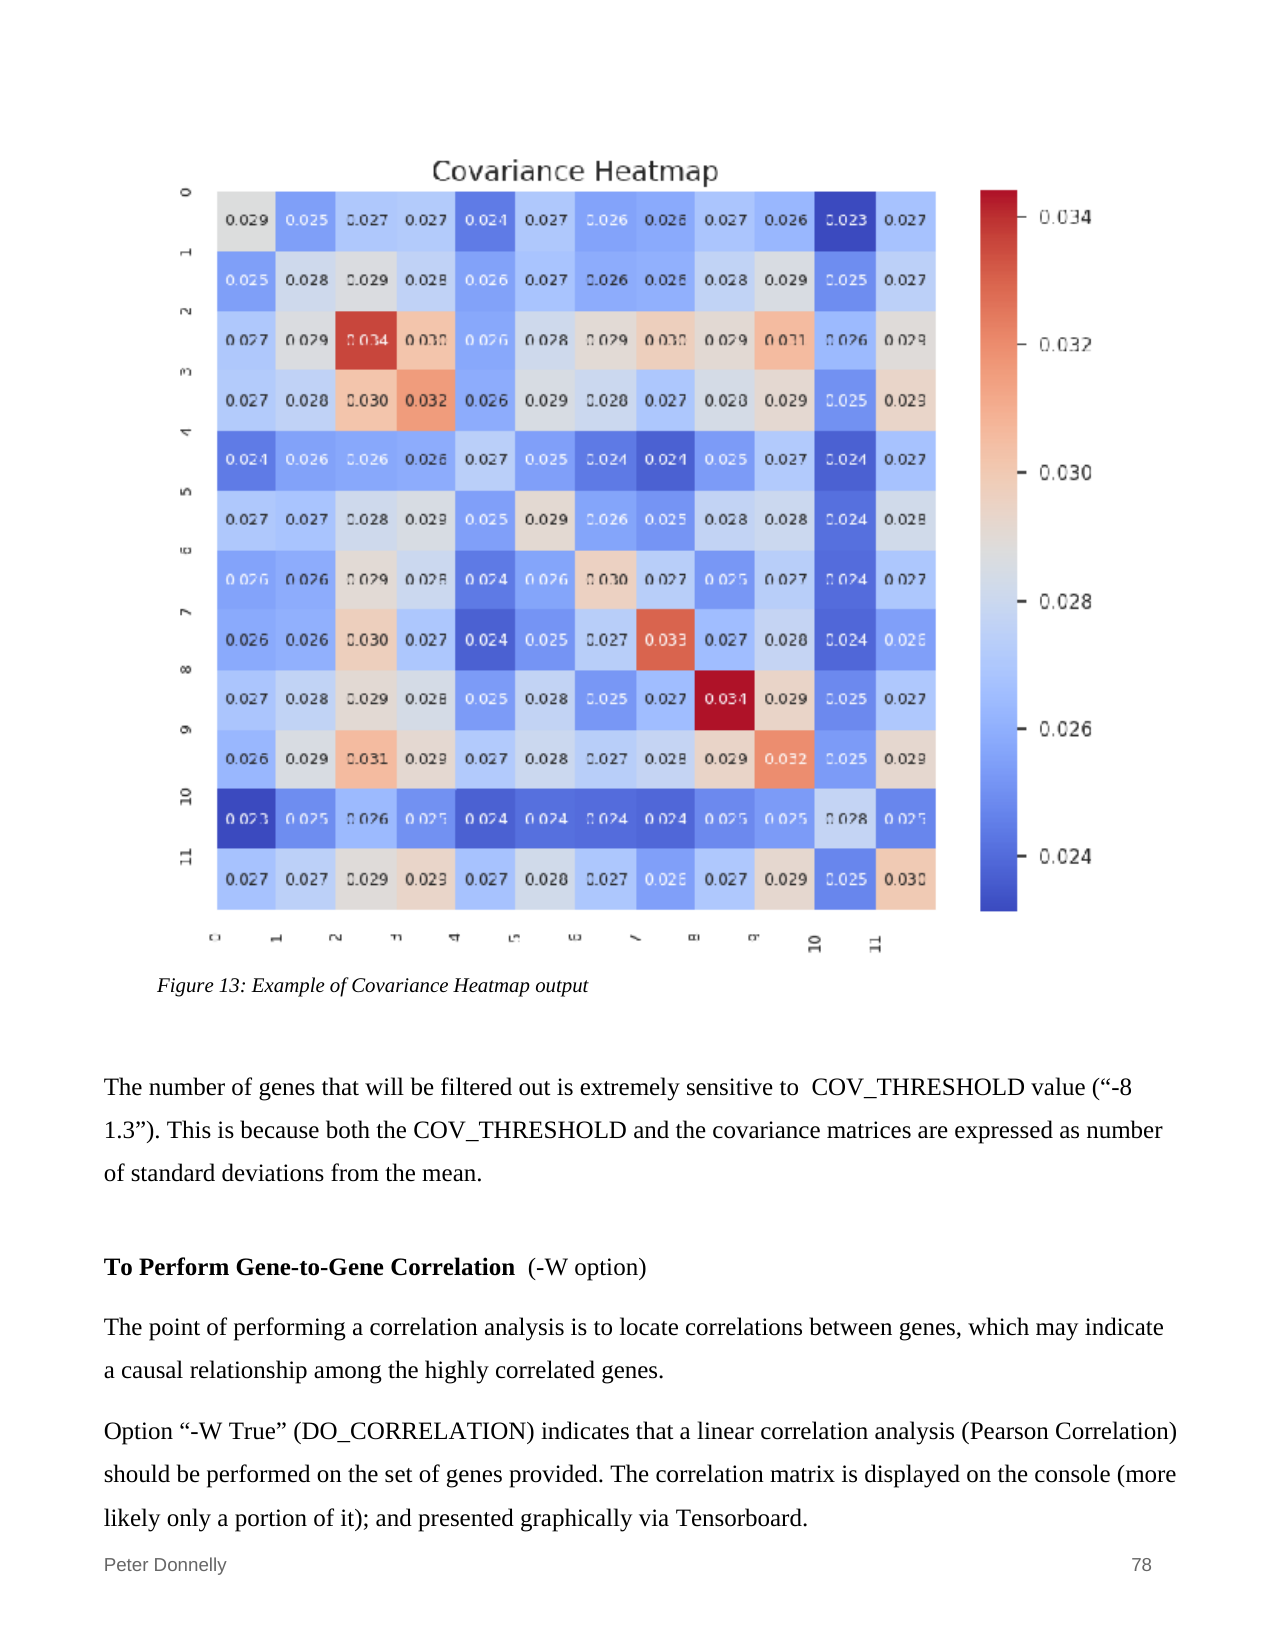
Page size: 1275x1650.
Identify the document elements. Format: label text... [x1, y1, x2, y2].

text Option “-W True” (DO_CORRELATION) indicates that a linear correlation analysis (Pearson Correlation) should be performed on the set of genes provided. The correlation matrix is displayed on the console (more likely only a portion of it); and presented graphically via Tensorboard. [103, 1416, 1181, 1531]
text To Perform Gene-to-Gene Correlation (-W option) [103, 1252, 1181, 1280]
text Figure 13: Example of Covariance Heatmap output [157, 973, 1128, 997]
text The point of performing a correlation analysis is to locate correlations between genes, which may indicate a causal relationship among the highly correlated genes. [103, 1312, 1181, 1384]
picture [156, 132, 1128, 973]
text The number of genes that will be filtered out is extremely sensitive to COV_THRESHOLD value (“-8 1.3”). This is because both the COV_THRESHOLD and the covariance matrices are expressed as number of standard deviations from the mean. [103, 1072, 1181, 1187]
